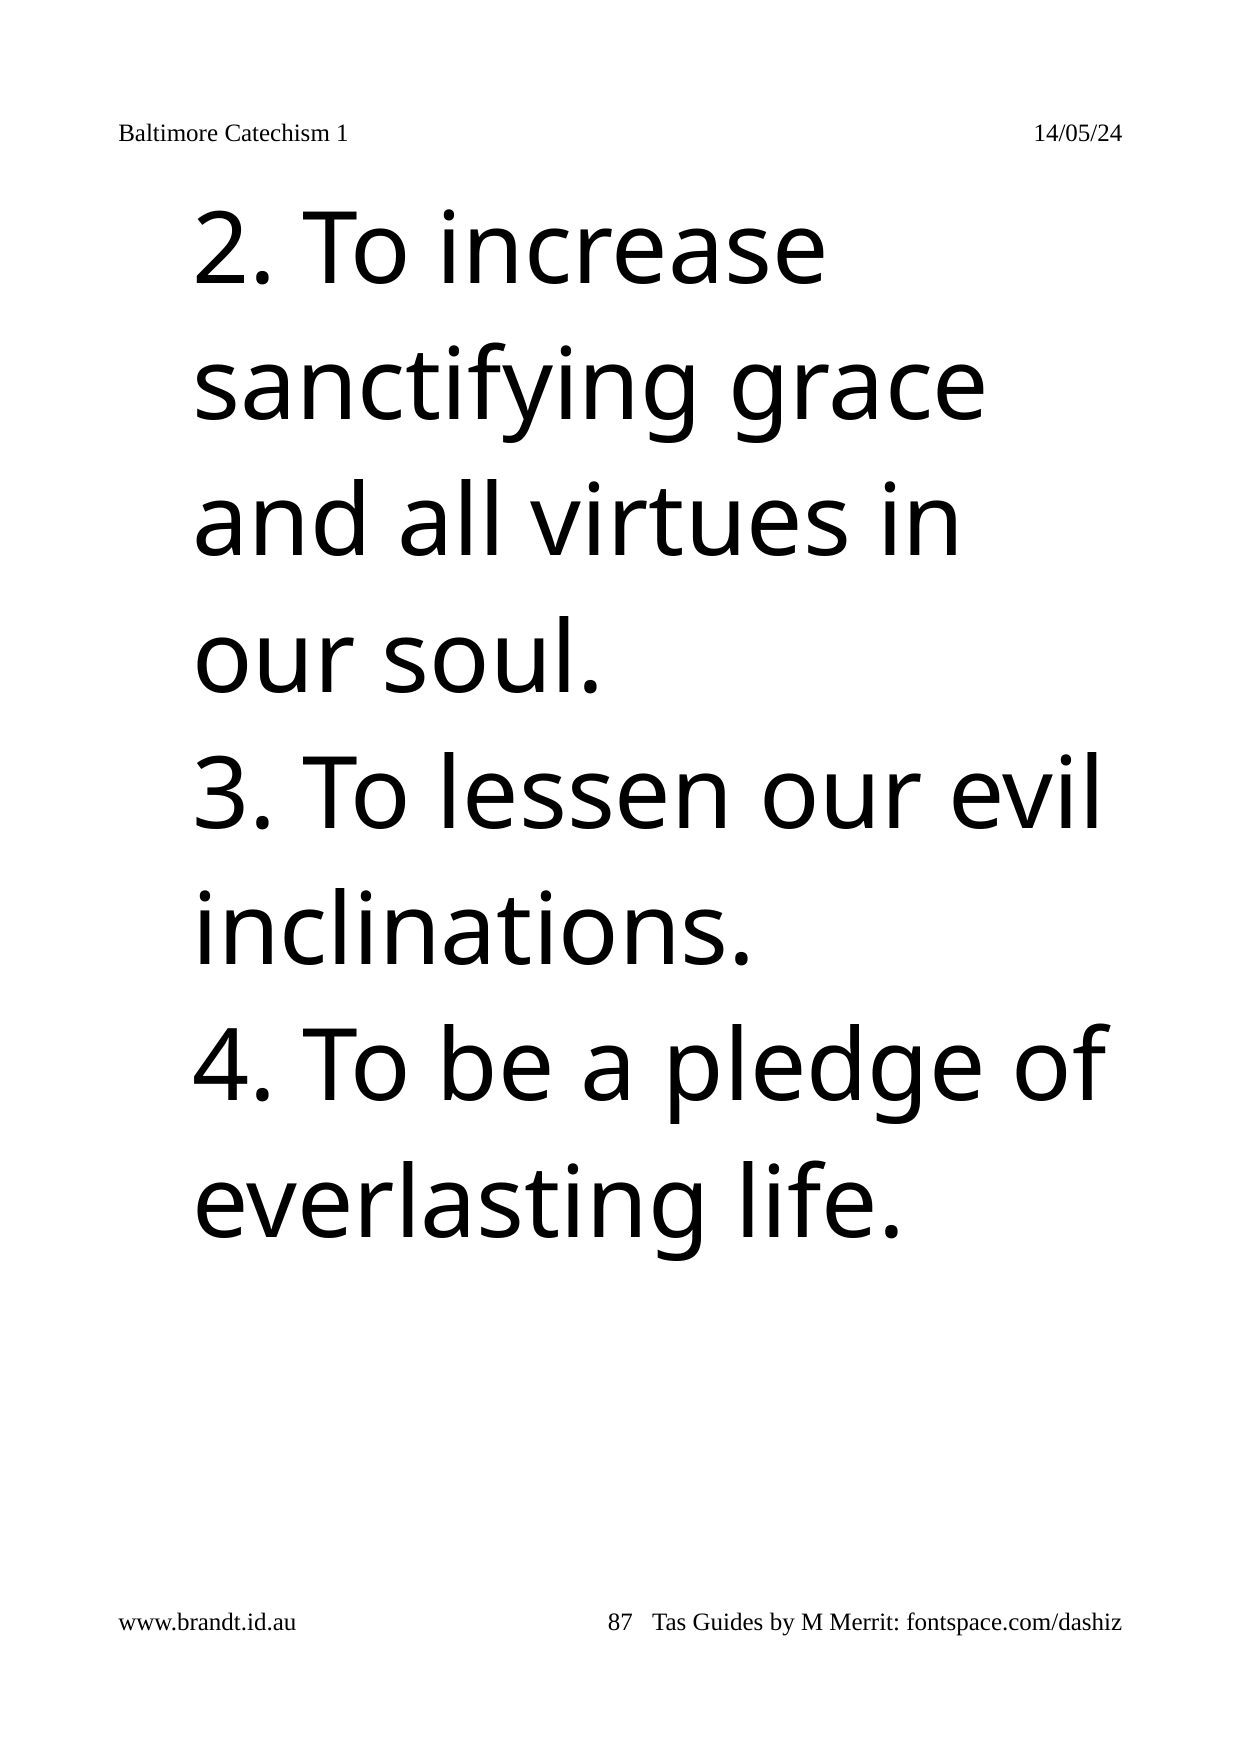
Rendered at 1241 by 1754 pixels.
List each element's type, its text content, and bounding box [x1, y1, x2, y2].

text 2. To increase sanctifying grace and all virtues in our soul. [192, 176, 1122, 721]
text 3. To lessen our evil inclinations. [192, 721, 1122, 994]
text 4. To be a pledge of everlasting life. [192, 994, 1122, 1266]
